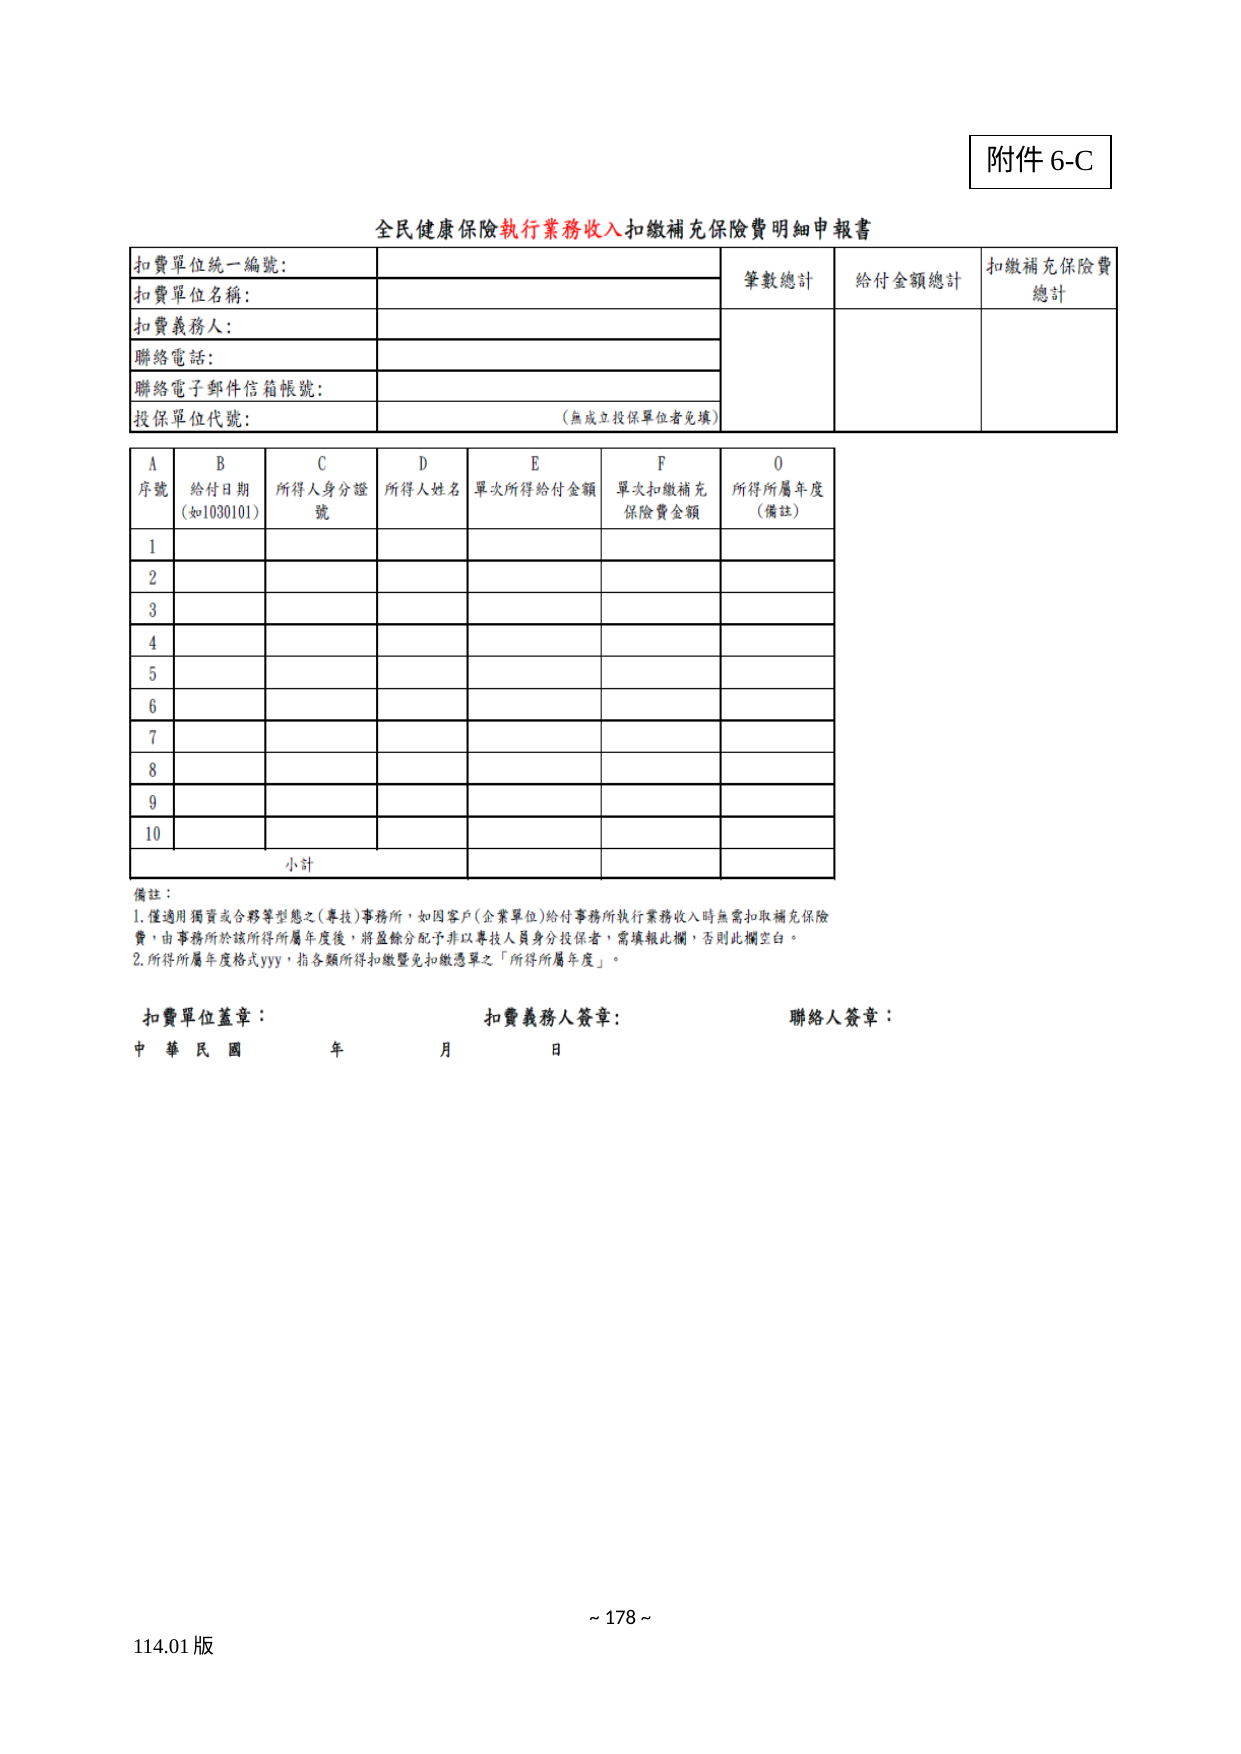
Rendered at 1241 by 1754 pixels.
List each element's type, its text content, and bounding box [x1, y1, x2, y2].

text 附件6-C [986, 144, 1095, 177]
